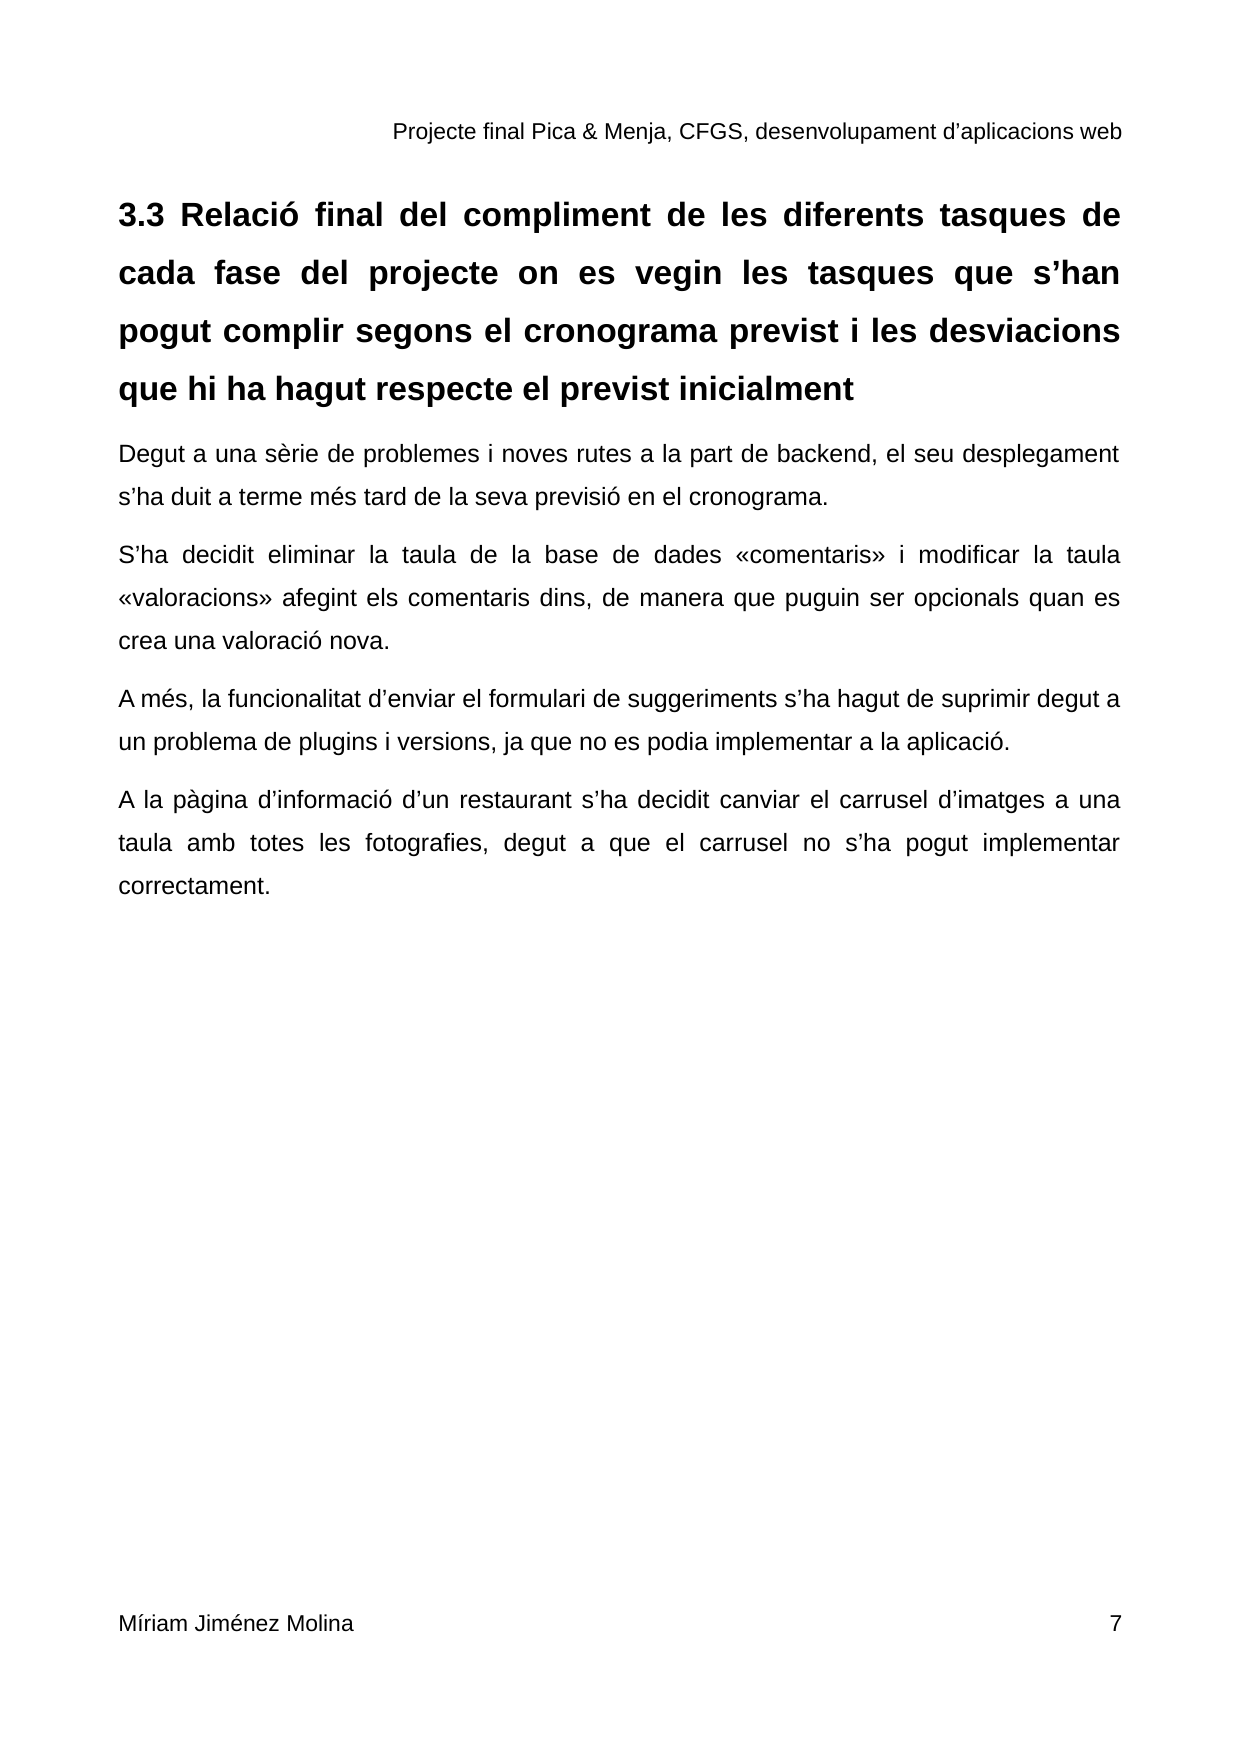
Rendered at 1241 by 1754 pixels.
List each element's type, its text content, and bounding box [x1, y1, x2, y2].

text Degut a una sèrie de problemes i noves rutes a la part de backend, el seu desplegament s’ha duit a terme més tard de la seva previsió en el cronograma. [118, 439, 1122, 511]
subtitle 3.3 Relació final del compliment de les diferents tasques de cada fase del projecte on es vegin les tasques que s’han pogut complir segons el cronograma previst i les desviacions que hi ha hagut respecte el previst inicialment [118, 195, 1122, 407]
text S’ha decidit eliminar la taula de la base de dades «comentaris» i modificar la taula «valoracions» afegint els comentaris dins, de manera que puguin ser opcionals quan es crea una valoració nova. [118, 540, 1122, 655]
text A la pàgina d’informació d’un restaurant s’ha decidit canviar el carrusel d’imatges a una taula amb totes les fotografies, degut a que el carrusel no s’ha pogut implementar correctament. [118, 784, 1122, 899]
text A més, la funcionalitat d’enviar el formulari de suggeriments s’ha hagut de suprimir degut a un problema de plugins i versions, ja que no es podia implementar a la aplicació. [118, 684, 1122, 756]
